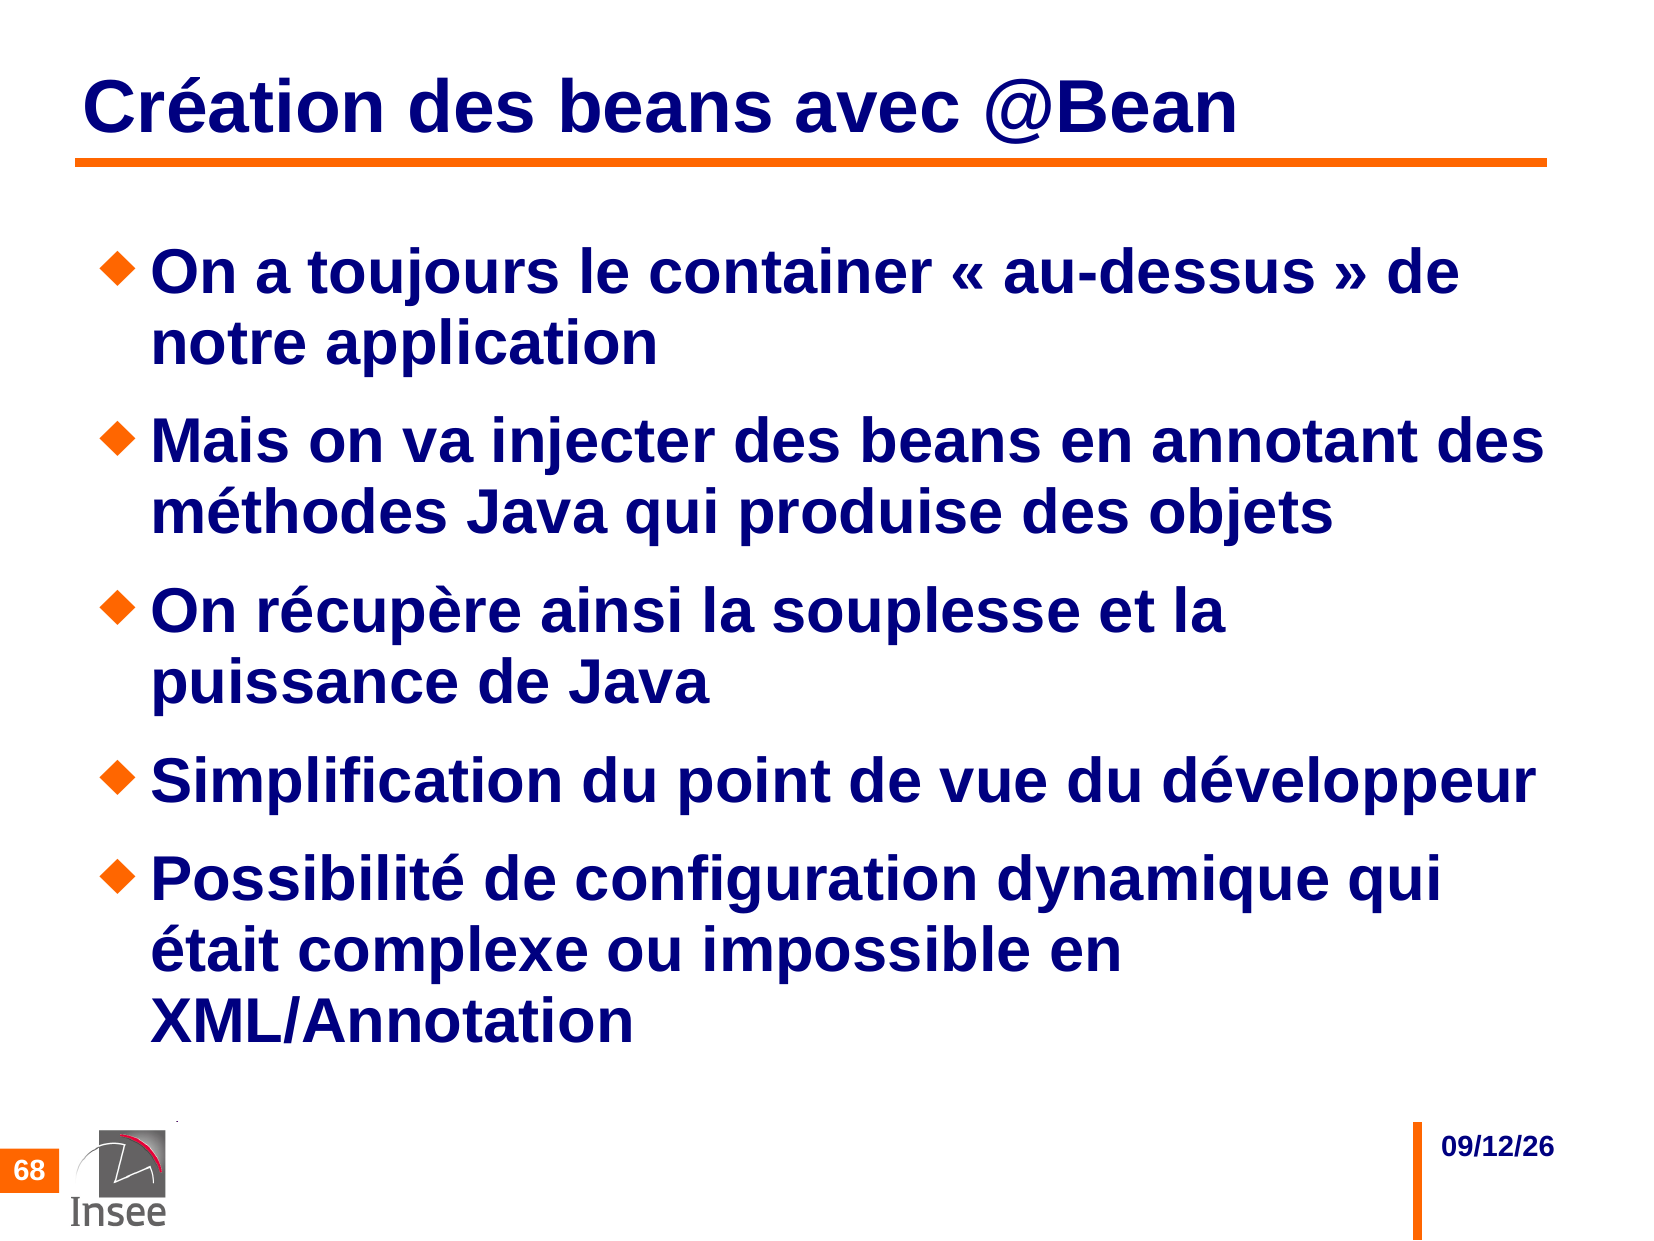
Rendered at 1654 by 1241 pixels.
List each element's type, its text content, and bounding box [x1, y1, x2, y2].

picture [62, 1121, 178, 1241]
title Création des beans avec @Bean [82, 49, 1619, 163]
list On a toujours le container « au-dessus » de notre application Mais on va injecter des beans en annotant des méthodes Java qui produise des objets On récupère ainsi la souplesse et la puissance de Java Simplification du point de vue du développeur Possibilité de configuration dynamique qui était complexe ou impossible en XML/Annotation [82, 236, 1548, 1087]
